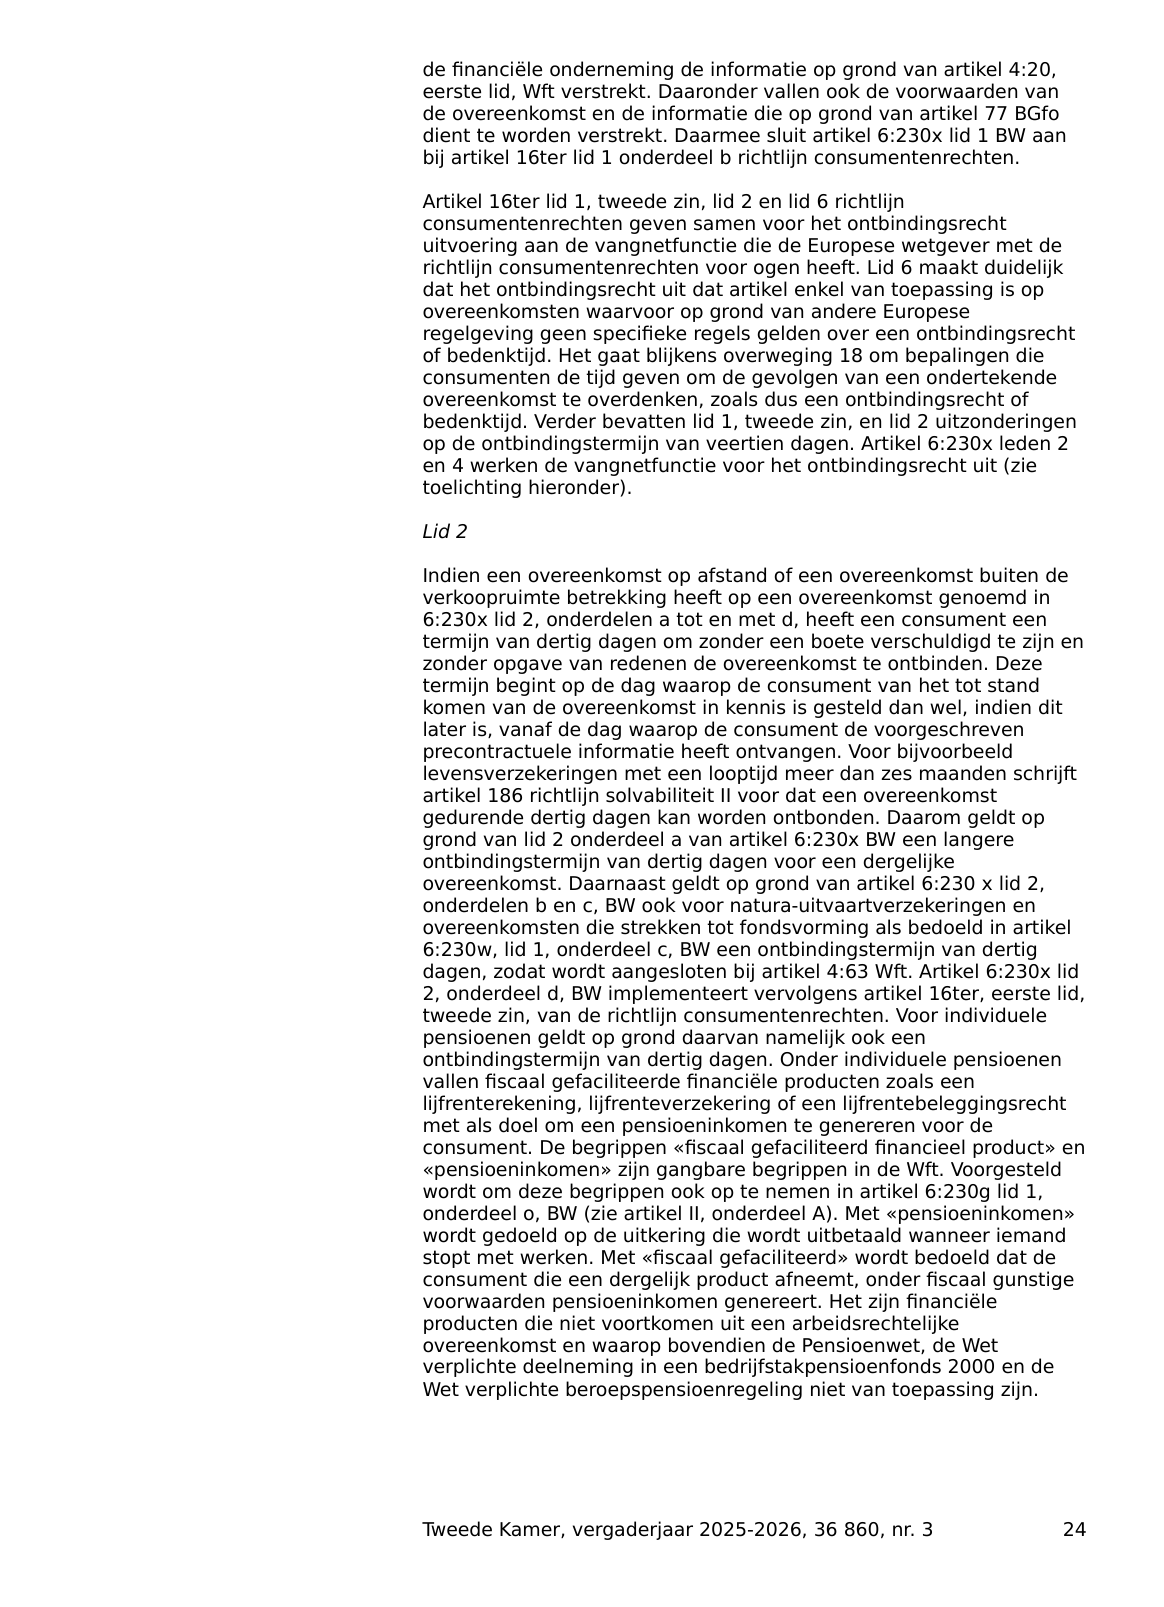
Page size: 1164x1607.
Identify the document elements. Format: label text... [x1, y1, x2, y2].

text Indien een overeenkomst op afstand of een overeenkomst buiten de verkoopruimte betrekking heeft op een overeenkomst genoemd in 6:230x lid 2, onderdelen a tot en met d, heeft een consument een termijn van dertig dagen om zonder een boete verschuldigd te zijn en zonder opgave van redenen de overeenkomst te ontbinden. Deze termijn begint op de dag waarop de consument van het tot stand komen van de overeenkomst in kennis is gesteld dan wel, indien dit later is, vanaf de dag waarop de consument de voorgeschreven precontractuele informatie heeft ontvangen. Voor bijvoorbeeld levensverzekeringen met een looptijd meer dan zes maanden schrijft artikel 186 richtlijn solvabiliteit II voor dat een overeenkomst gedurende dertig dagen kan worden ontbonden. Daarom geldt op grond van lid 2 onderdeel a van artikel 6:230x BW een langere ontbindingstermijn van dertig dagen voor een dergelijke overeenkomst. Daarnaast geldt op grond van artikel 6:230 x lid 2, onderdelen b en c, BW ook voor natura-uitvaartverzekeringen en overeenkomsten die strekken tot fondsvorming als bedoeld in artikel 6:230w, lid 1, onderdeel c, BW een ontbindingstermijn van dertig dagen, zodat wordt aangesloten bij artikel 4:63 Wft. Artikel 6:230x lid 2, onderdeel d, BW implementeert vervolgens artikel 16ter, eerste lid, tweede zin, van de richtlijn consumentenrechten. Voor individuele pensioenen geldt op grond daarvan namelijk ook een ontbindingstermijn van dertig dagen. Onder individuele pensioenen vallen fiscaal gefaciliteerde financiële producten zoals een lijfrenterekening, lijfrenteverzekering of een lijfrentebeleggingsrecht met als doel om een pensioeninkomen te genereren voor de consument. De begrippen «fiscaal gefaciliteerd financieel product» en «pensioeninkomen» zijn gangbare begrippen in de Wft. Voorgesteld wordt om deze begrippen ook op te nemen in artikel 6:230g lid 1, onderdeel o, BW (zie artikel II, onderdeel A). Met «pensioeninkomen» wordt gedoeld op de uitkering die wordt uitbetaald wanneer iemand stopt met werken. Met «fiscaal gefaciliteerd» wordt bedoeld dat de consument die een dergelijk product afneemt, onder fiscaal gunstige voorwaarden pensioeninkomen genereert. Het zijn financiële producten die niet voortkomen uit een arbeidsrechtelijke overeenkomst en waarop bovendien de Pensioenwet, de Wet verplichte deelneming in een bedrijfstakpensioenfonds 2000 en de Wet verplichte beroepspensioenregeling niet van toepassing zijn. [422, 565, 1087, 1400]
text de financiële onderneming de informatie op grond van artikel 4:20, eerste lid, Wft verstrekt. Daaronder vallen ook de voorwaarden van de overeenkomst en de informatie die op grond van artikel 77 BGfo dient te worden verstrekt. Daarmee sluit artikel 6:230x lid 1 BW aan bij artikel 16ter lid 1 onderdeel b richtlijn consumentenrechten. [422, 59, 1087, 169]
text Artikel 16ter lid 1, tweede zin, lid 2 en lid 6 richtlijn consumentenrechten geven samen voor het ontbindingsrecht uitvoering aan de vangnetfunctie die de Europese wetgever met de richtlijn consumentenrechten voor ogen heeft. Lid 6 maakt duidelijk dat het ontbindingsrecht uit dat artikel enkel van toepassing is op overeenkomsten waarvoor op grond van andere Europese regelgeving geen specifieke regels gelden over een ontbindingsrecht of bedenktijd. Het gaat blijkens overweging 18 om bepalingen die consumenten de tijd geven om de gevolgen van een ondertekende overeenkomst te overdenken, zoals dus een ontbindingsrecht of bedenktijd. Verder bevatten lid 1, tweede zin, en lid 2 uitzonderingen op de ontbindingstermijn van veertien dagen. Artikel 6:230x leden 2 en 4 werken de vangnetfunctie voor het ontbindingsrecht uit (zie toelichting hieronder). [422, 191, 1087, 499]
subtitle Lid 2 [422, 521, 1087, 543]
